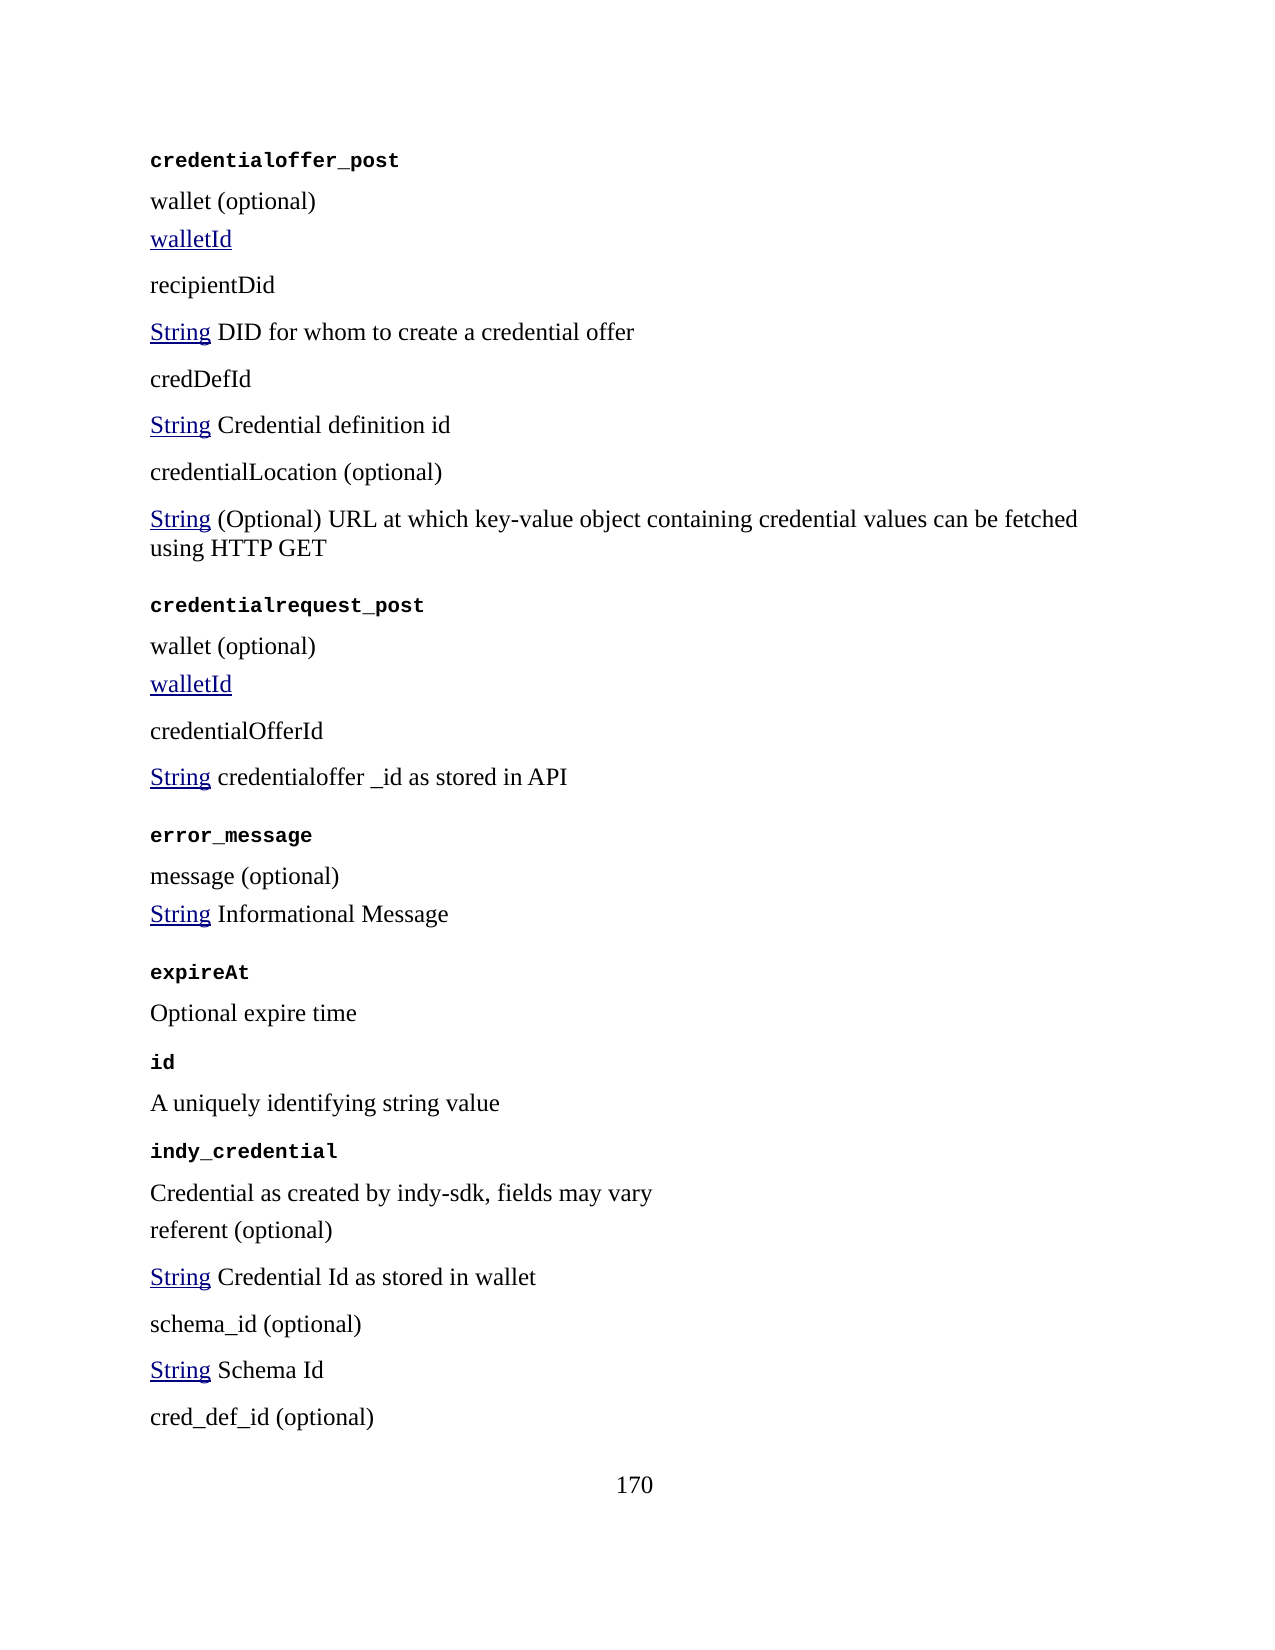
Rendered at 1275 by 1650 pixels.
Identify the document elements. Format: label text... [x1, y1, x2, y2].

text Optional expire time [150, 998, 1125, 1027]
text String Credential definition id [150, 411, 1125, 439]
text cred_def_id (optional) [150, 1402, 1125, 1431]
text credentialOfferId [150, 716, 1125, 744]
text String DID for whom to create a credential offer [150, 317, 1125, 346]
text message (optional) [150, 861, 1125, 890]
subtitle credentialrequest_post [150, 595, 1125, 619]
text String Schema Id [150, 1355, 1125, 1384]
text wallet (optional) [150, 631, 1125, 660]
text walletId [150, 224, 1125, 253]
subtitle expireAt [150, 962, 1125, 985]
text credentialLocation (optional) [150, 457, 1125, 486]
text schema_id (optional) [150, 1309, 1125, 1337]
text A uniquely identifying string value [150, 1088, 1125, 1117]
text String credentialoffer _id as stored in API [150, 762, 1125, 791]
subtitle credentialoffer_post [150, 150, 1125, 174]
text referent (optional) [150, 1215, 1125, 1244]
text String Credential Id as stored in wallet [150, 1262, 1125, 1291]
text recipientDid [150, 271, 1125, 299]
text credDefId [150, 364, 1125, 393]
text walletId [150, 669, 1125, 698]
subtitle indy_credential [150, 1142, 1125, 1165]
text String (Optional) URL at which key-value object containing credential values can be fetched using HTTP GET [150, 504, 1125, 561]
text Credential as created by indy-sdk, fields may vary [150, 1178, 1125, 1206]
text String Informational Message [150, 899, 1125, 928]
subtitle error_message [150, 825, 1125, 849]
text wallet (optional) [150, 186, 1125, 215]
subtitle id [150, 1052, 1125, 1075]
